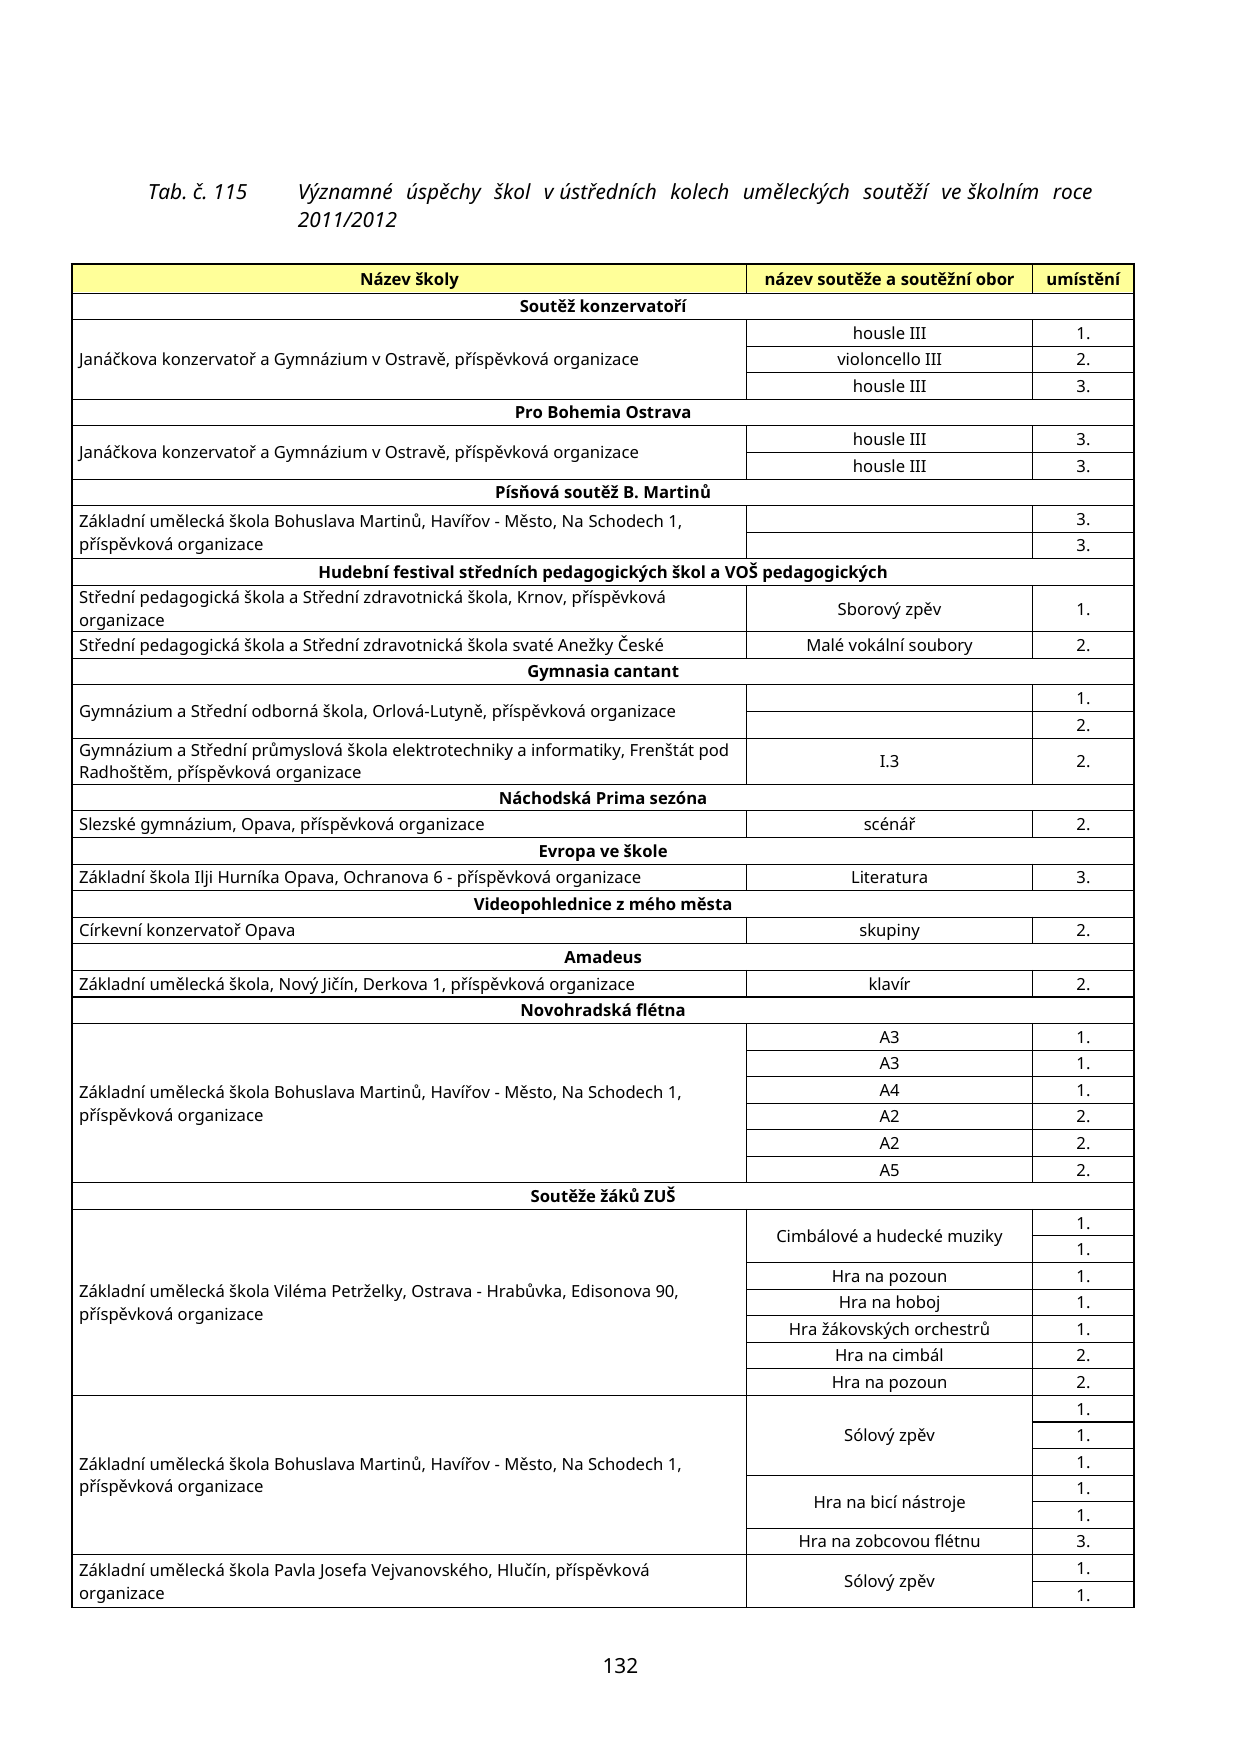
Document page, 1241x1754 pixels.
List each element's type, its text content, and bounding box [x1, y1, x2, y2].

table_cell Hra na zobcovou flétnu [747, 1529, 1032, 1554]
table_cell Gymnasia cantant [73, 659, 1133, 684]
table_cell A3 [747, 1051, 1032, 1076]
table_cell Gymnázium a Střední průmyslová škola elektrotechniky a informatiky, Frenštát pod Radhoštěm, příspěvková organizace [73, 739, 746, 784]
table_cell 3. [1033, 453, 1133, 478]
table_cell Videopohlednice z mého města [73, 891, 1133, 917]
table_cell Sólový zpěv [747, 1555, 1032, 1607]
table_cell Hra žákovských orchestrů [747, 1316, 1032, 1342]
table_cell 1. [1033, 1263, 1133, 1288]
table_cell 1. [1033, 1290, 1133, 1315]
table_cell Sólový zpěv [747, 1396, 1032, 1474]
table_cell 1. [1033, 1051, 1133, 1076]
table_cell Hra na hoboj [747, 1290, 1032, 1315]
table_cell 2. [1033, 712, 1133, 737]
table_cell Pro Bohemia Ostrava [73, 400, 1133, 425]
table_cell 2. [1033, 918, 1133, 943]
table_cell 2. [1033, 971, 1133, 996]
table_cell Církevní konzervatoř Opava [73, 918, 746, 943]
table_cell Základní umělecká škola Bohuslava Martinů, Havířov - Město, Na Schodech 1, příspěvková organizace [73, 1396, 746, 1554]
table_cell 3. [1033, 533, 1133, 558]
table_cell housle III [747, 426, 1032, 452]
list Významné úspěchy škol v ústředních kolech uměleckých soutěží ve školním roce 2011/2012 [148, 177, 1092, 234]
table_cell 1. [1033, 586, 1133, 631]
table_cell [747, 712, 1032, 737]
table_cell Soutěž konzervatoří [73, 294, 1133, 319]
table_cell Janáčkova konzervatoř a Gymnázium v Ostravě, příspěvková organizace [73, 320, 746, 399]
table_header název soutěže a soutěžní obor [747, 265, 1032, 292]
table_cell 3. [1033, 506, 1133, 532]
table_cell 1. [1033, 1396, 1133, 1421]
table_cell [747, 685, 1032, 711]
table_cell 1. [1033, 1423, 1133, 1448]
table_cell 1. [1033, 1502, 1133, 1528]
table_cell housle III [747, 453, 1032, 478]
table_cell 1. [1033, 1077, 1133, 1103]
table_cell 3. [1033, 426, 1133, 452]
table_cell 2. [1033, 1369, 1133, 1395]
table_cell A5 [747, 1157, 1032, 1182]
table_cell Hudební festival středních pedagogických škol a VOŠ pedagogických [73, 559, 1133, 585]
table_cell Soutěže žáků ZUŠ [73, 1183, 1133, 1209]
table_cell [747, 533, 1032, 558]
table_cell klavír [747, 971, 1032, 996]
table_cell Základní umělecká škola Bohuslava Martinů, Havířov - Město, Na Schodech 1, příspěvková organizace [73, 506, 746, 558]
table_cell 2. [1033, 811, 1133, 837]
table_cell Malé vokální soubory [747, 632, 1032, 658]
table_cell 2. [1033, 1343, 1133, 1368]
table_cell Evropa ve škole [73, 838, 1133, 863]
table_cell 2. [1033, 632, 1133, 658]
table_cell 3. [1033, 373, 1133, 399]
table_cell I.3 [747, 739, 1032, 784]
table_cell Hra na pozoun [747, 1263, 1032, 1288]
table_header umístění [1033, 265, 1133, 292]
table_cell 1. [1033, 1449, 1133, 1474]
table_cell 2. [1033, 1130, 1133, 1156]
table_cell Hra na cimbál [747, 1343, 1032, 1368]
table_cell [747, 506, 1032, 532]
table_cell 1. [1033, 320, 1133, 346]
table_cell 1. [1033, 1555, 1133, 1581]
table_cell Amadeus [73, 944, 1133, 970]
table_cell Náchodská Prima sezóna [73, 785, 1133, 810]
table_cell A4 [747, 1077, 1032, 1103]
table_cell Základní umělecká škola Bohuslava Martinů, Havířov - Město, Na Schodech 1, příspěvková organizace [73, 1024, 746, 1182]
table_cell Hra na bicí nástroje [747, 1476, 1032, 1528]
table_cell 2. [1033, 1104, 1133, 1129]
table_cell violoncello III [747, 347, 1032, 372]
table_cell Střední pedagogická škola a Střední zdravotnická škola, Krnov, příspěvková organizace [73, 586, 746, 631]
table_cell Novohradská flétna [73, 998, 1133, 1023]
table_cell Základní škola Ilji Hurníka Opava, Ochranova 6 - příspěvková organizace [73, 865, 746, 890]
table_cell 1. [1033, 1476, 1133, 1501]
table_cell 2. [1033, 347, 1133, 372]
table_cell 2. [1033, 739, 1133, 784]
table_cell Cimbálové a hudecké muziky [747, 1210, 1032, 1262]
table_cell Janáčkova konzervatoř a Gymnázium v Ostravě, příspěvková organizace [73, 426, 746, 478]
table_cell Sborový zpěv [747, 586, 1032, 631]
table_cell 3. [1033, 865, 1133, 890]
table_cell 1. [1033, 1582, 1133, 1607]
table_cell Základní umělecká škola Pavla Josefa Vejvanovského, Hlučín, příspěvková organizace [73, 1555, 746, 1607]
table_cell Hra na pozoun [747, 1369, 1032, 1395]
table_cell scénář [747, 811, 1032, 837]
table_cell A2 [747, 1104, 1032, 1129]
table_cell 2. [1033, 1157, 1133, 1182]
table_cell Literatura [747, 865, 1032, 890]
table_cell 3. [1033, 1529, 1133, 1554]
table_header Název školy [73, 265, 746, 292]
table_cell Základní umělecká škola Viléma Petrželky, Ostrava - Hrabůvka, Edisonova 90, příspěvková organizace [73, 1210, 746, 1395]
table_cell housle III [747, 320, 1032, 346]
table_cell 1. [1033, 1210, 1133, 1235]
table_cell 1. [1033, 1236, 1133, 1262]
table_cell Gymnázium a Střední odborná škola, Orlová-Lutyně, příspěvková organizace [73, 685, 746, 737]
table_cell 1. [1033, 1024, 1133, 1049]
table_cell housle III [747, 373, 1032, 399]
table_cell Střední pedagogická škola a Střední zdravotnická škola svaté Anežky České [73, 632, 746, 658]
table_cell Slezské gymnázium, Opava, příspěvková organizace [73, 811, 746, 837]
table_cell Písňová soutěž B. Martinů [73, 480, 1133, 505]
table_cell A3 [747, 1024, 1032, 1049]
table_cell skupiny [747, 918, 1032, 943]
table_cell 1. [1033, 685, 1133, 711]
table_cell A2 [747, 1130, 1032, 1156]
table_cell 1. [1033, 1316, 1133, 1342]
table_cell Základní umělecká škola, Nový Jičín, Derkova 1, příspěvková organizace [73, 971, 746, 996]
